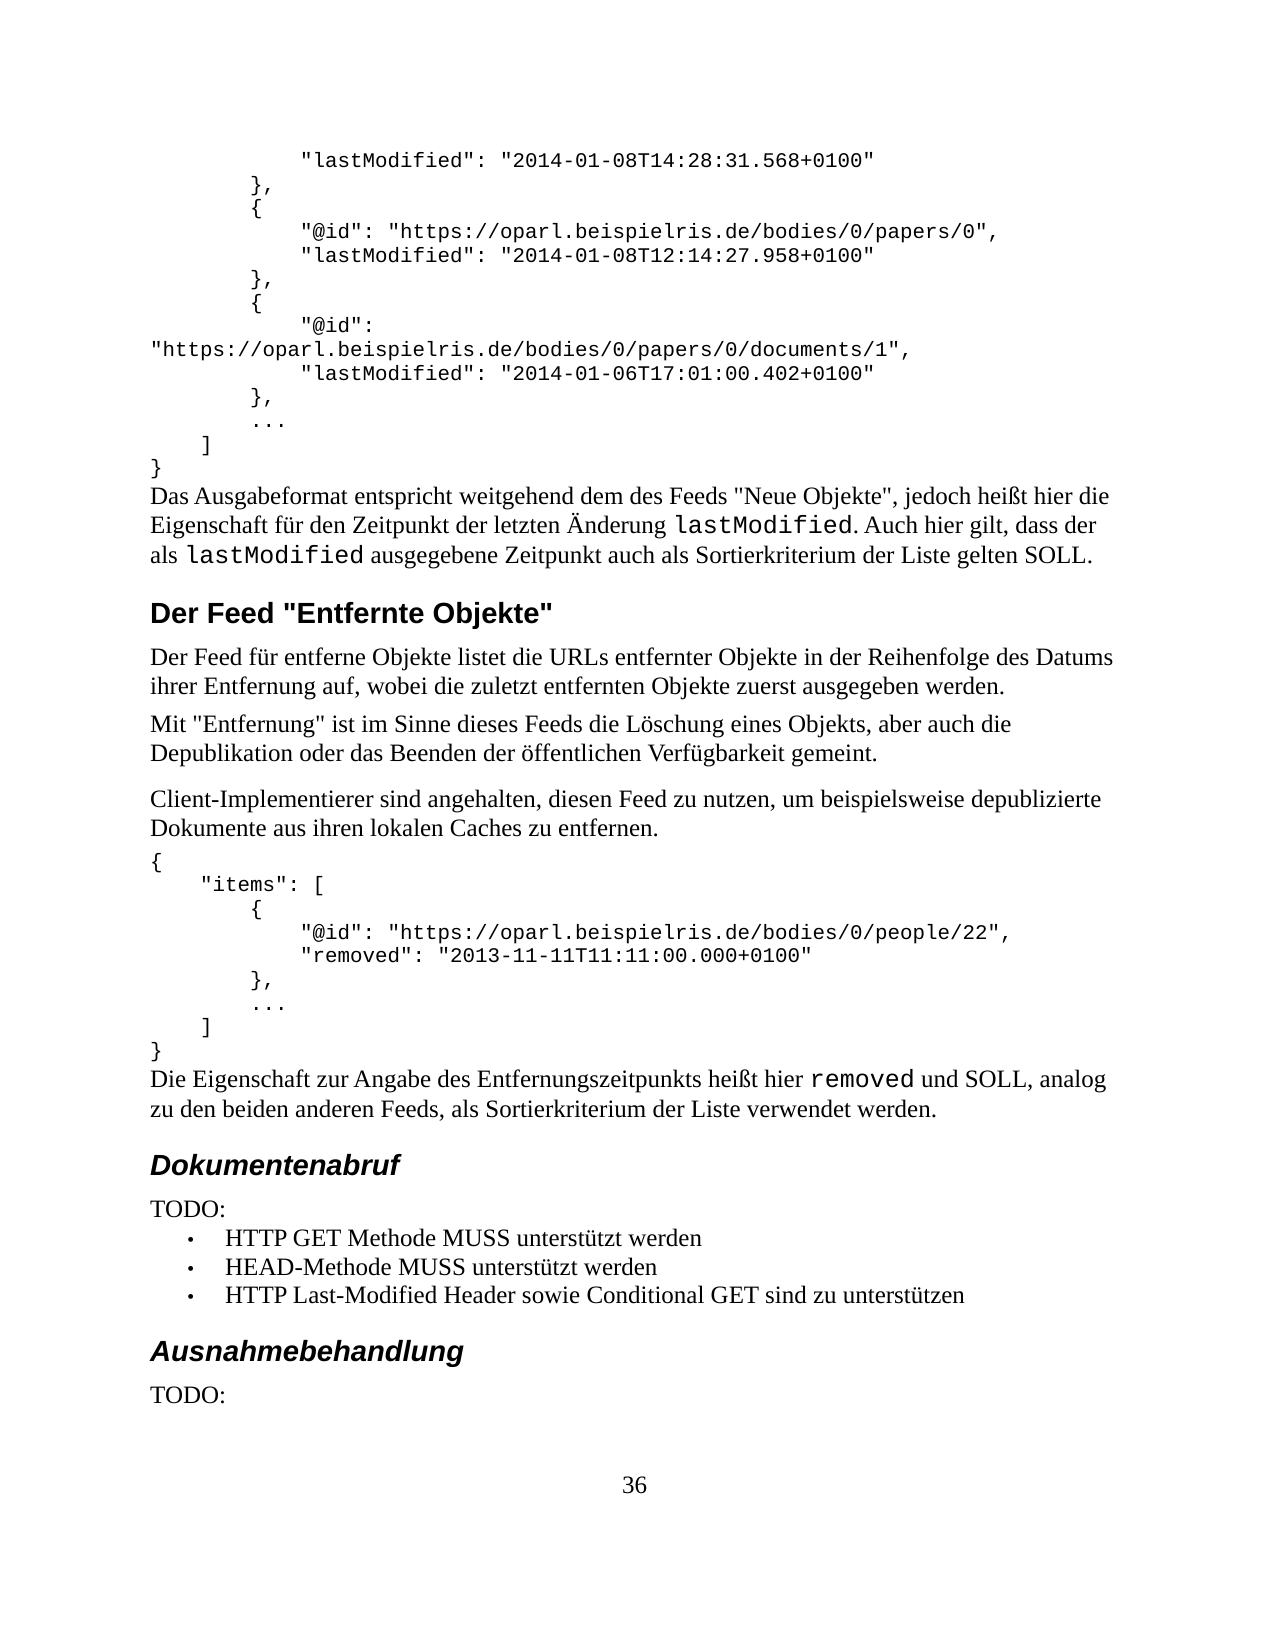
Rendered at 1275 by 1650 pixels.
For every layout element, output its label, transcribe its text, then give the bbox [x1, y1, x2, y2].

text Mit "Entfernung" ist im Sinne dieses Feeds die Löschung eines Objekts, aber auch die Depublikation oder das Beenden der öffentlichen Verfügbarkeit gemeint. [150, 709, 1125, 766]
text }, [150, 268, 1125, 292]
list HEAD-Methode MUSS unterstützt werden [187, 1252, 1125, 1281]
text { [150, 851, 1125, 874]
text "@id": "https://oparl.beispielris.de/bodies/0/papers/0", [150, 221, 1125, 244]
text ] [150, 1016, 1125, 1040]
text { [150, 292, 1125, 316]
text ... [150, 993, 1125, 1016]
text "items": [ [150, 874, 1125, 898]
text } [150, 1040, 1125, 1064]
subtitle Dokumentenabruf [150, 1148, 1125, 1182]
subtitle Der Feed "Entfernte Objekte" [150, 596, 1125, 630]
text Das Ausgabeformat entspricht weitgehend dem des Feeds "Neue Objekte", jedoch heißt hier die Eigenschaft für den Zeitpunkt der letzten Änderung lastModified. Auch hier gilt, dass der als lastModified ausgegebene Zeitpunkt auch als Sortierkriterium der Liste gelten SOLL. [150, 481, 1125, 571]
text Client-Implementierer sind angehalten, diesen Feed zu nutzen, um beispielsweise depublizierte Dokumente aus ihren lokalen Caches zu entfernen. [150, 784, 1125, 842]
list HTTP GET Methode MUSS unterstützt werden [187, 1223, 1125, 1252]
text "lastModified": "2014-01-08T14:28:31.568+0100" [150, 150, 1125, 174]
text ] [150, 434, 1125, 457]
subtitle Ausnahmebehandlung [150, 1334, 1125, 1368]
text } [150, 457, 1125, 481]
text "removed": "2013-11-11T11:11:00.000+0100" [150, 945, 1125, 969]
text { [150, 898, 1125, 922]
text Die Eigenschaft zur Angabe des Entfernungszeitpunkts heißt hier removed und SOLL, analog zu den beiden anderen Feeds, als Sortierkriterium der Liste verwendet werden. [150, 1064, 1125, 1123]
text { [150, 197, 1125, 221]
list HTTP Last-Modified Header sowie Conditional GET sind zu unterstützen [187, 1281, 1125, 1309]
text }, [150, 969, 1125, 993]
text TODO: [150, 1380, 1125, 1409]
text }, [150, 386, 1125, 410]
text }, [150, 174, 1125, 197]
text "lastModified": "2014-01-06T17:01:00.402+0100" [150, 363, 1125, 386]
text "lastModified": "2014-01-08T12:14:27.958+0100" [150, 244, 1125, 268]
text TODO: [150, 1194, 1125, 1223]
text Der Feed für entferne Objekte listet die URLs entfernter Objekte in der Reihenfolge des Datums ihrer Entfernung auf, wobei die zuletzt entfernten Objekte zuerst ausgegeben werden. [150, 642, 1125, 700]
text "@id": "https://oparl.beispielris.de/bodies/0/papers/0/documents/1", [150, 316, 1125, 363]
text "@id": "https://oparl.beispielris.de/bodies/0/people/22", [150, 922, 1125, 945]
text ... [150, 410, 1125, 434]
